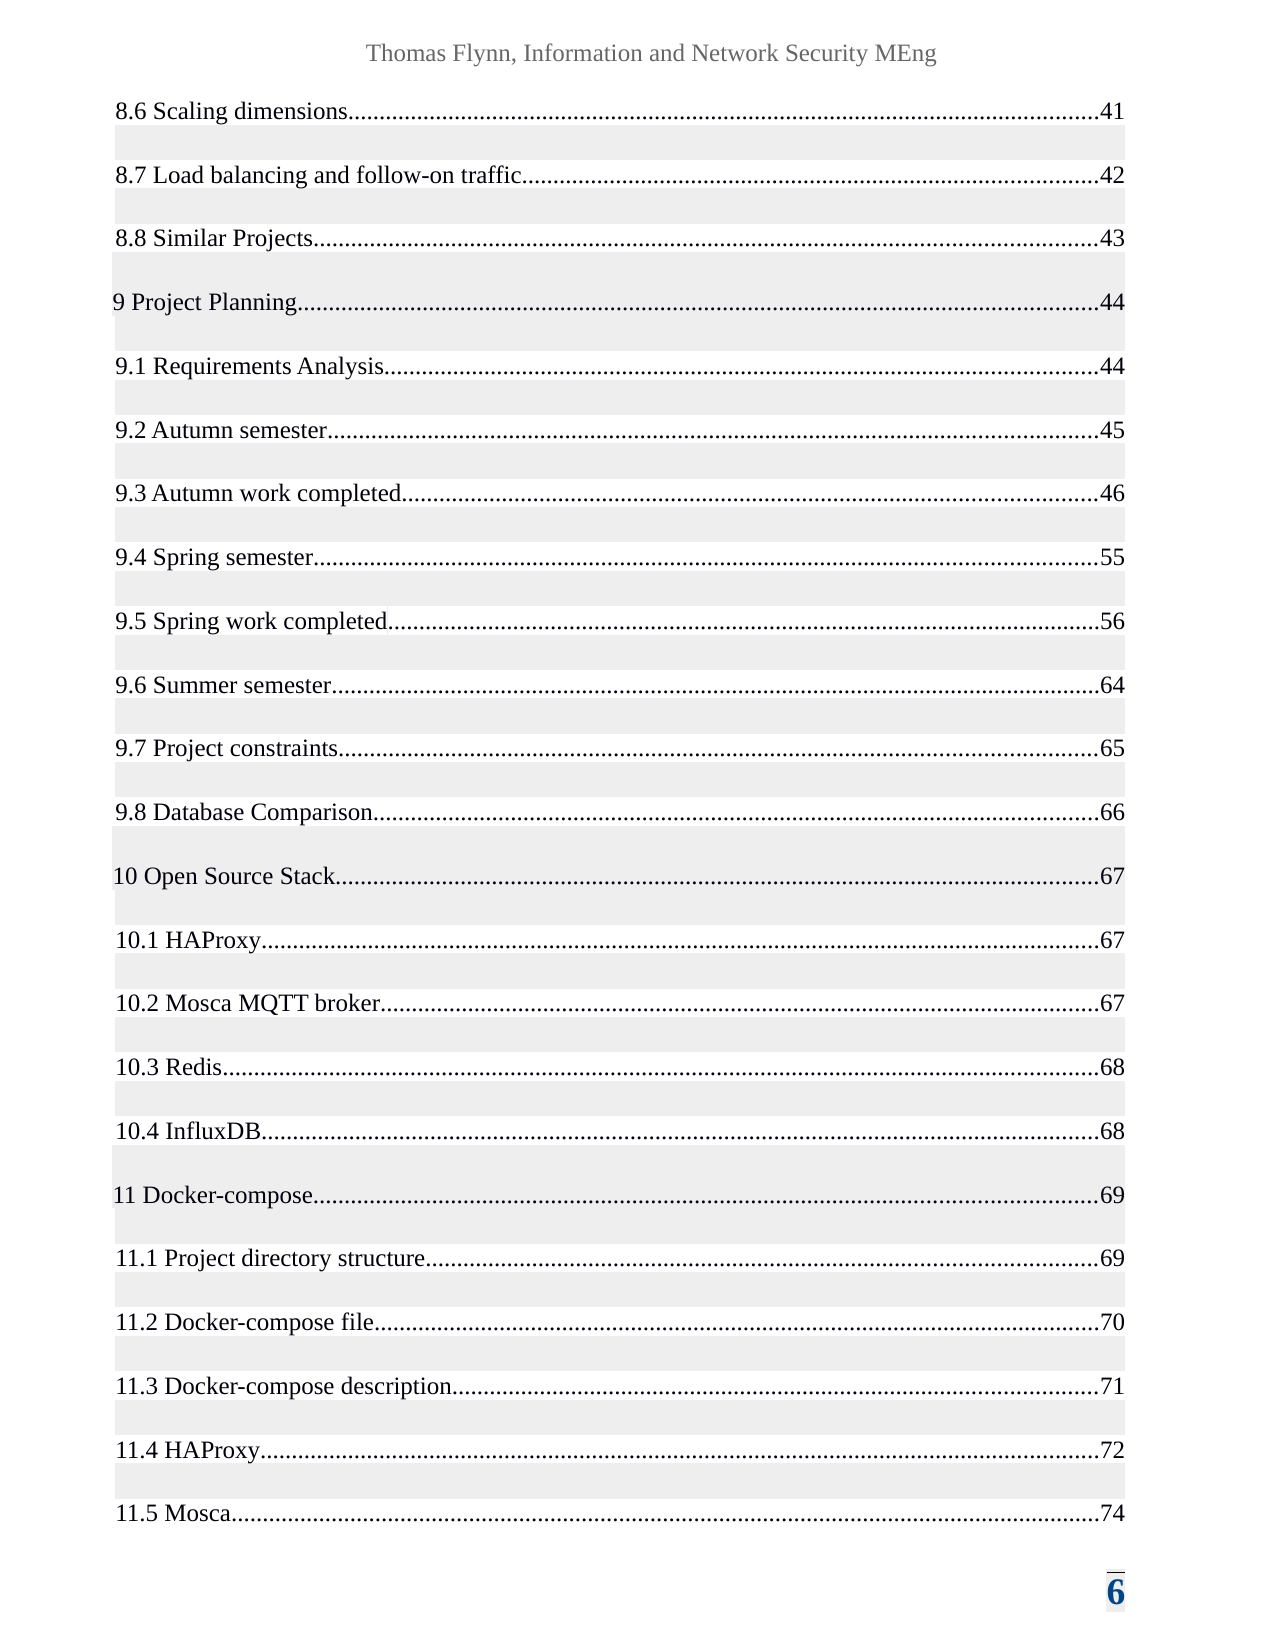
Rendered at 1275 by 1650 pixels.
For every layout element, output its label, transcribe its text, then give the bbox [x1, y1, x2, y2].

text 11 Docker-compose 69 [112, 1180, 1125, 1208]
text 10 Open Source Stack 67 [112, 861, 1125, 890]
text 9 Project Planning 44 [112, 287, 1125, 316]
